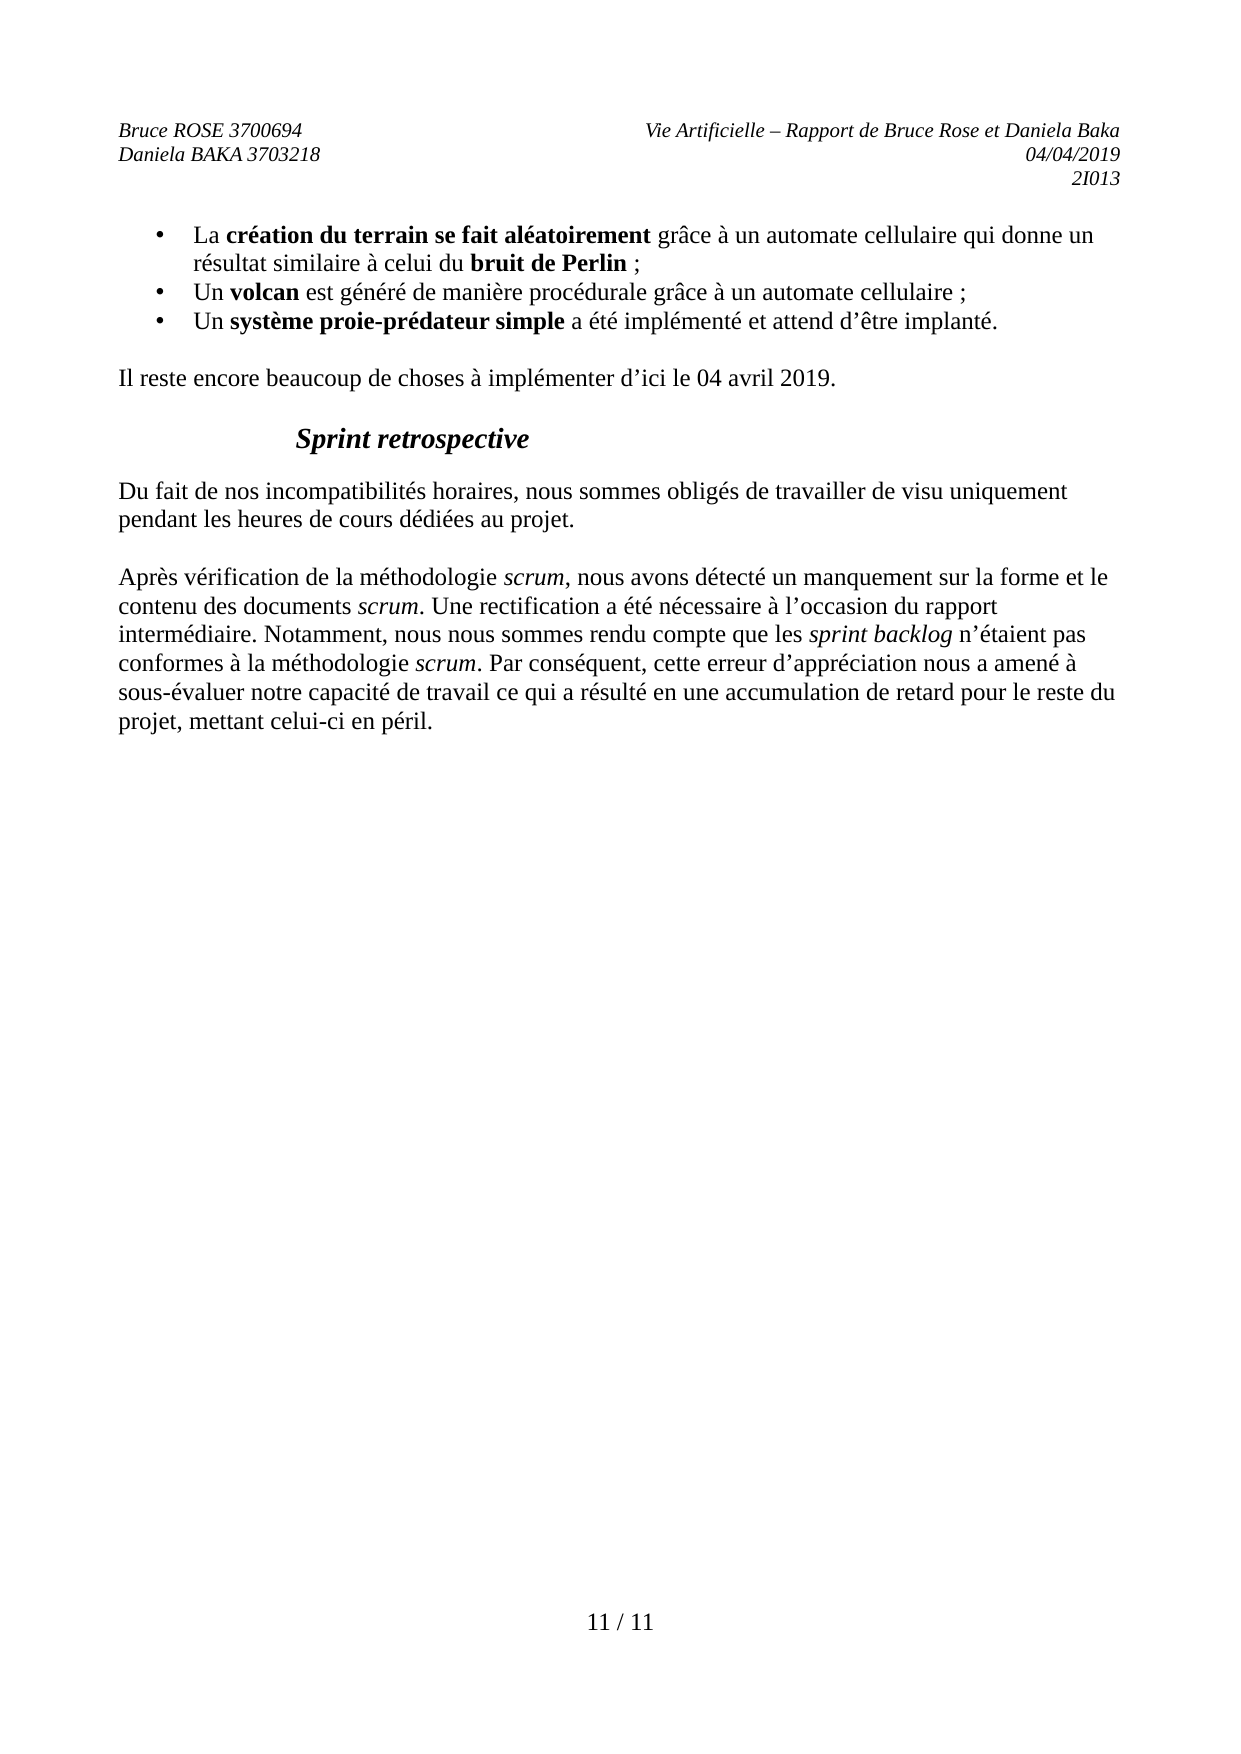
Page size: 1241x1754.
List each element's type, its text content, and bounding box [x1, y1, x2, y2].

list Un système proie-prédateur simple a été implémenté et attend d’être implanté. [156, 306, 1122, 335]
list La création du terrain se fait aléatoirement grâce à un automate cellulaire qui donne un résultat similaire à celui du bruit de Perlin ; [156, 220, 1122, 277]
list Un volcan est généré de manière procédurale grâce à un automate cellulaire ; [156, 277, 1122, 306]
text Du fait de nos incompatibilités horaires, nous sommes obligés de travailler de visu uniquement pendant les heures de cours dédiées au projet. [118, 476, 1122, 533]
text Sprint retrospective [118, 421, 1122, 454]
text Après vérification de la méthodologie scrum, nous avons détecté un manquement sur la forme et le contenu des documents scrum. Une rectification a été nécessaire à l’occasion du rapport intermédiaire. Notamment, nous nous sommes rendu compte que les sprint backlog n’étaient pas conformes à la méthodologie scrum. Par conséquent, cette erreur d’appréciation nous a amené à sous-évaluer notre capacité de travail ce qui a résulté en une accumulation de retard pour le reste du projet, mettant celui-ci en péril. [118, 562, 1122, 734]
text Il reste encore beaucoup de choses à implémenter d’ici le 04 avril 2019. [118, 363, 1122, 392]
